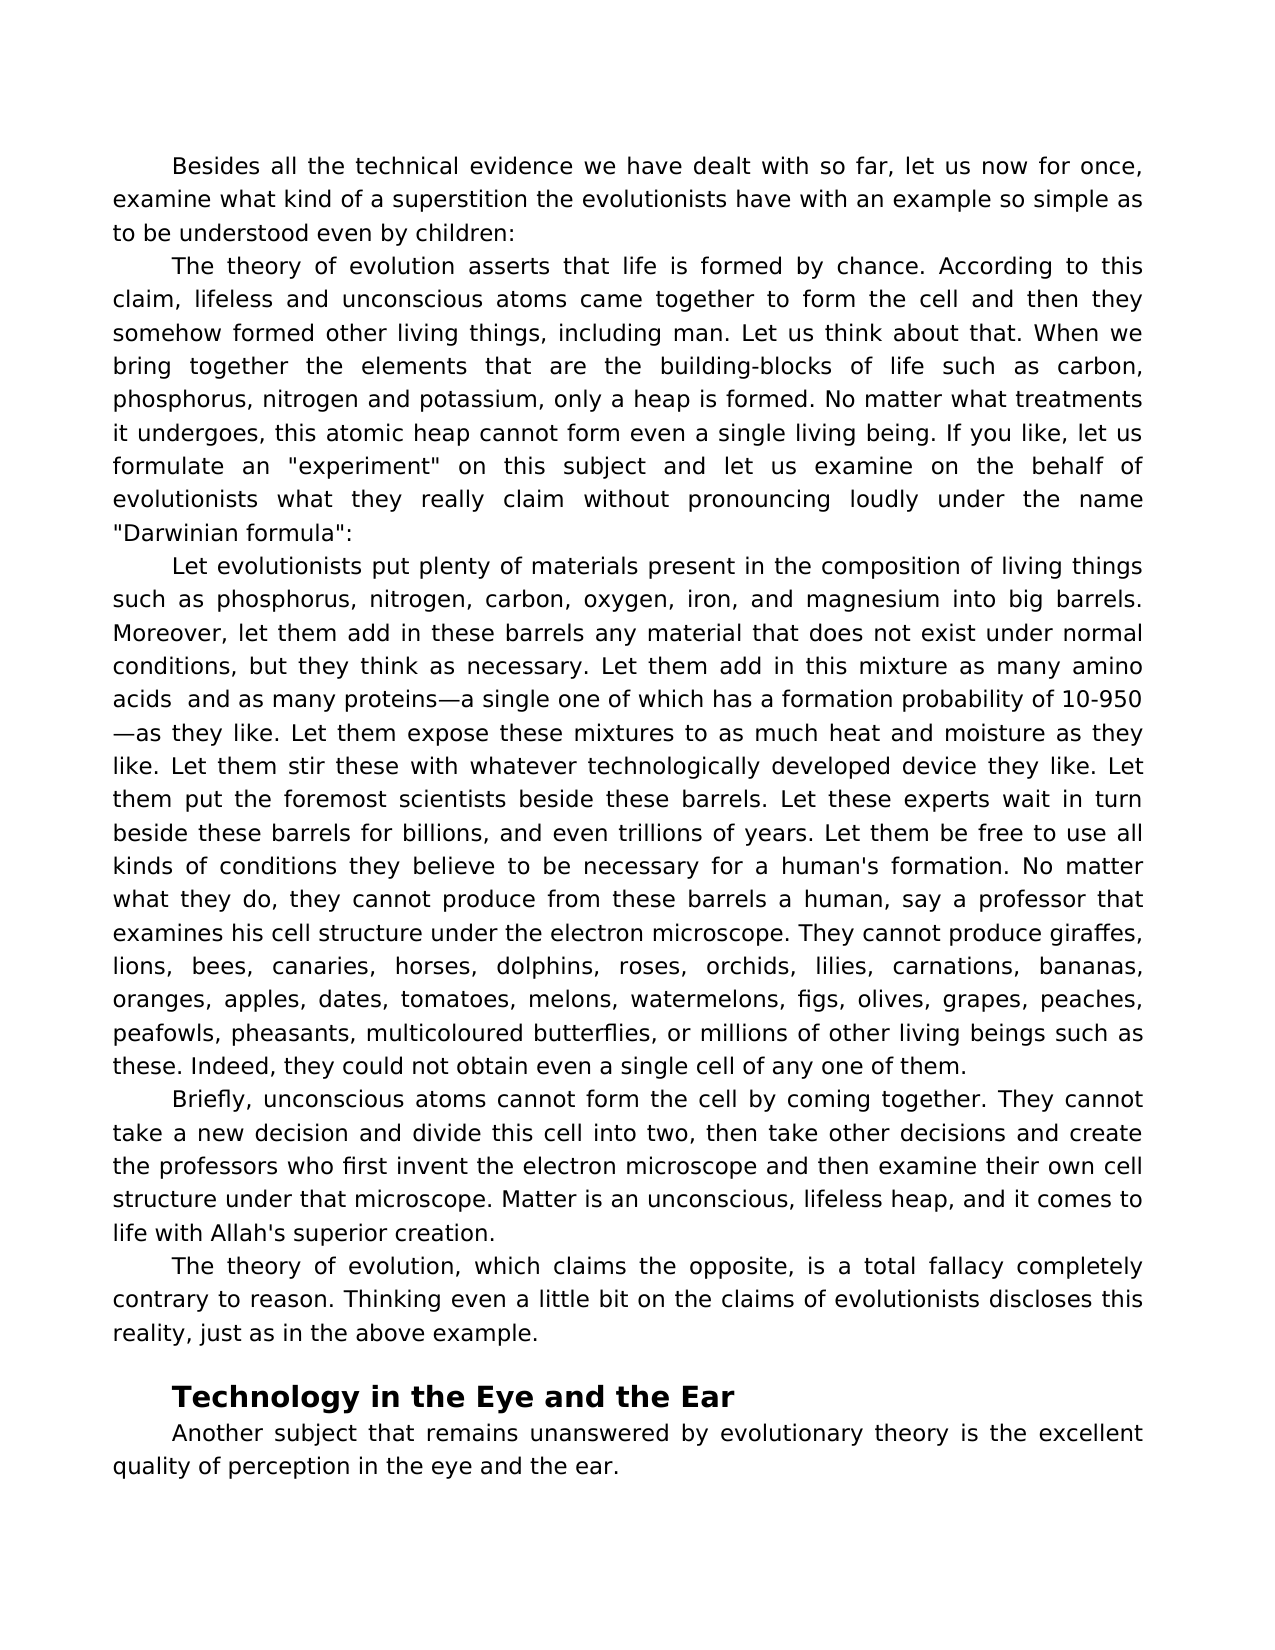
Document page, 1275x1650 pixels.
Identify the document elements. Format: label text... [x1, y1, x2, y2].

text Briefly, unconscious atoms cannot form the cell by coming together. They cannot take a new decision and divide this cell into two, then take other decisions and create the professors who first invent the electron microscope and then examine their own cell structure under that microscope. Matter is an unconscious, lifeless heap, and it comes to life with Allah's superior creation. [112, 1081, 1145, 1248]
text Let evolutionists put plenty of materials present in the composition of living things such as phosphorus, nitrogen, carbon, oxygen, iron, and magnesium into big barrels. Moreover, let them add in these barrels any material that does not exist under normal conditions, but they think as necessary. Let them add in this mixture as many amino acids and as many proteins—a single one of which has a formation probability of 10-950—as they like. Let them expose these mixtures to as much heat and moisture as they like. Let them stir these with whatever technologically developed device they like. Let them put the foremost scientists beside these barrels. Let these experts wait in turn beside these barrels for billions, and even trillions of years. Let them be free to use all kinds of conditions they believe to be necessary for a human's formation. No matter what they do, they cannot produce from these barrels a human, say a professor that examines his cell structure under the electron microscope. They cannot produce giraffes, lions, bees, canaries, horses, dolphins, roses, orchids, lilies, carnations, bananas, oranges, apples, dates, tomatoes, melons, watermelons, figs, olives, grapes, peaches, peafowls, pheasants, multicoloured butterflies, or millions of other living beings such as these. Indeed, they could not obtain even a single cell of any one of them. [112, 548, 1145, 1081]
text The theory of evolution asserts that life is formed by chance. According to this claim, lifeless and unconscious atoms came together to form the cell and then they somehow formed other living things, including man. Let us think about that. When we bring together the elements that are the building-blocks of life such as carbon, phosphorus, nitrogen and potassium, only a heap is formed. No matter what treatments it undergoes, this atomic heap cannot form even a single living being. If you like, let us formulate an "experiment" on this subject and let us examine on the behalf of evolutionists what they really claim without pronouncing loudly under the name "Darwinian formula": [112, 248, 1145, 548]
text Technology in the Eye and the Ear [112, 1381, 1145, 1414]
text The theory of evolution, which claims the opposite, is a total fallacy completely contrary to reason. Thinking even a little bit on the claims of evolutionists discloses this reality, just as in the above example. [112, 1248, 1145, 1348]
text Besides all the technical evidence we have dealt with so far, let us now for once, examine what kind of a superstition the evolutionists have with an example so simple as to be understood even by children: [112, 148, 1145, 248]
text Another subject that remains unanswered by evolutionary theory is the excellent quality of perception in the eye and the ear. [112, 1414, 1145, 1481]
